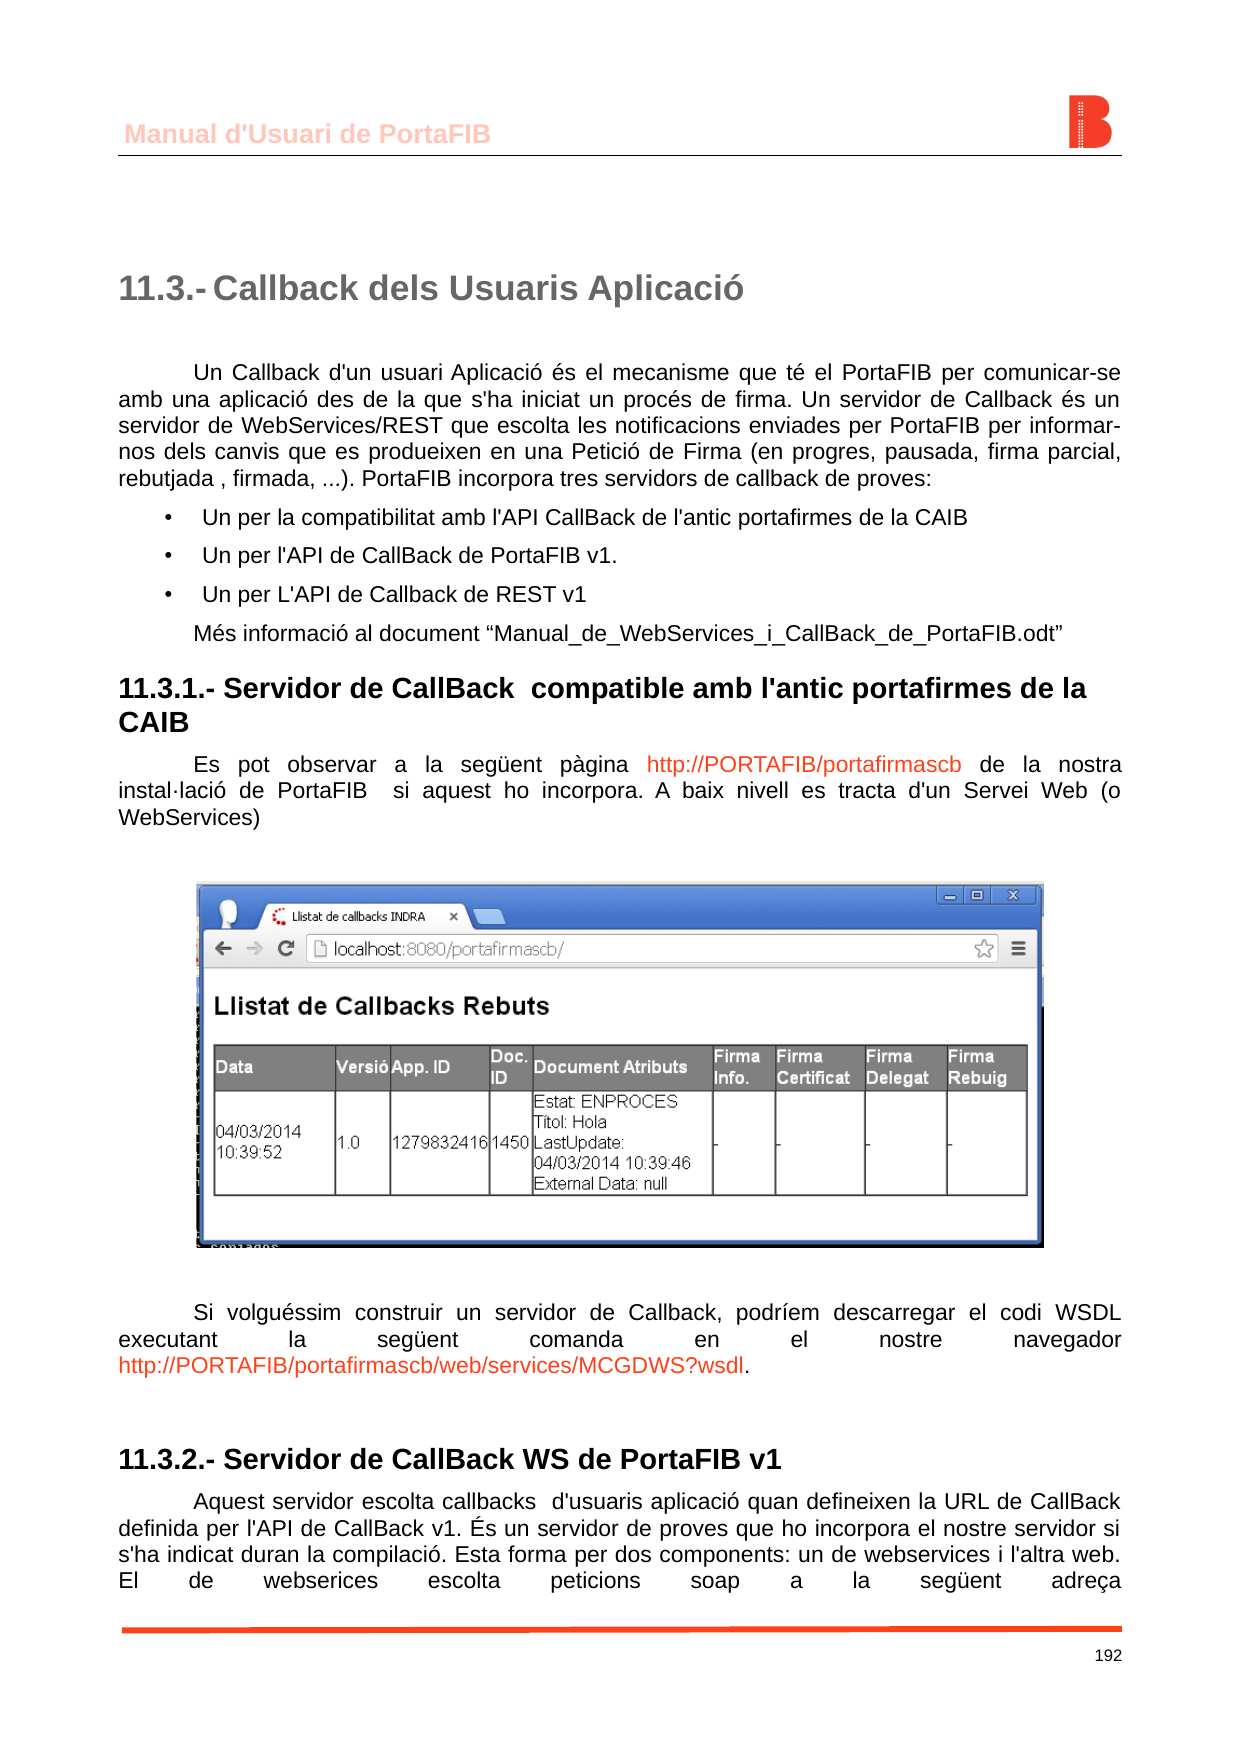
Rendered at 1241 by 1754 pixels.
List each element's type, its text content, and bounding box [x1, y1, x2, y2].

text Si volguéssim construir un servidor de Callback, podríem descarregar el codi WSDL executant la següent comanda en el nostre navegador http://PORTAFIB/portafirmascb/web/services/MCGDWS?wsdl. [118, 1299, 1122, 1378]
text Un Callback d'un usuari Aplicació és el mecanisme que té el PortaFIB per comunicar-se amb una aplicació des de la que s'ha iniciat un procés de firma. Un servidor de Callback és un servidor de WebServices/REST que escolta les notificacions enviades per PortaFIB per informar-nos dels canvis que es produeixen en una Petició de Firma (en progres, pausada, firma parcial, rebutjada , firmada, ...). PortaFIB incorpora tres servidors de callback de proves: [118, 359, 1122, 491]
picture [1063, 94, 1117, 150]
subtitle Callback dels Usuaris Aplicació [118, 267, 1122, 308]
text Aquest servidor escolta callbacks d'usuaris aplicació quan defineixen la URL de CallBack definida per l'API de CallBack v1. És un servidor de proves que ho incorpora el nostre servidor si s'ha indicat duran la compilació. Esta forma per dos components: un de webservices i l'altra web. El de webserices escolta peticions soap a la següent adreça [118, 1488, 1122, 1594]
picture [196, 881, 1044, 1248]
list Un per la compatibilitat amb l'API CallBack de l'antic portafirmes de la CAIB [164, 503, 1122, 530]
text Es pot observar a la següent pàgina http://PORTAFIB/portafirmascb de la nostra instal·lació de PortaFIB si aquest ho incorpora. A baix nivell es tracta d'un Servei Web (o WebServices) [118, 751, 1122, 830]
text Més informació al document “Manual_de_WebServices_i_CallBack_de_PortaFIB.odt” [118, 620, 1122, 646]
subtitle Servidor de CallBack compatible amb l'antic portafirmes de la CAIB [118, 671, 1122, 738]
list Un per L'API de Callback de REST v1 [164, 581, 1122, 607]
subtitle Servidor de CallBack WS de PortaFIB v1 [118, 1442, 1122, 1476]
list Un per l'API de CallBack de PortaFIB v1. [164, 542, 1122, 569]
